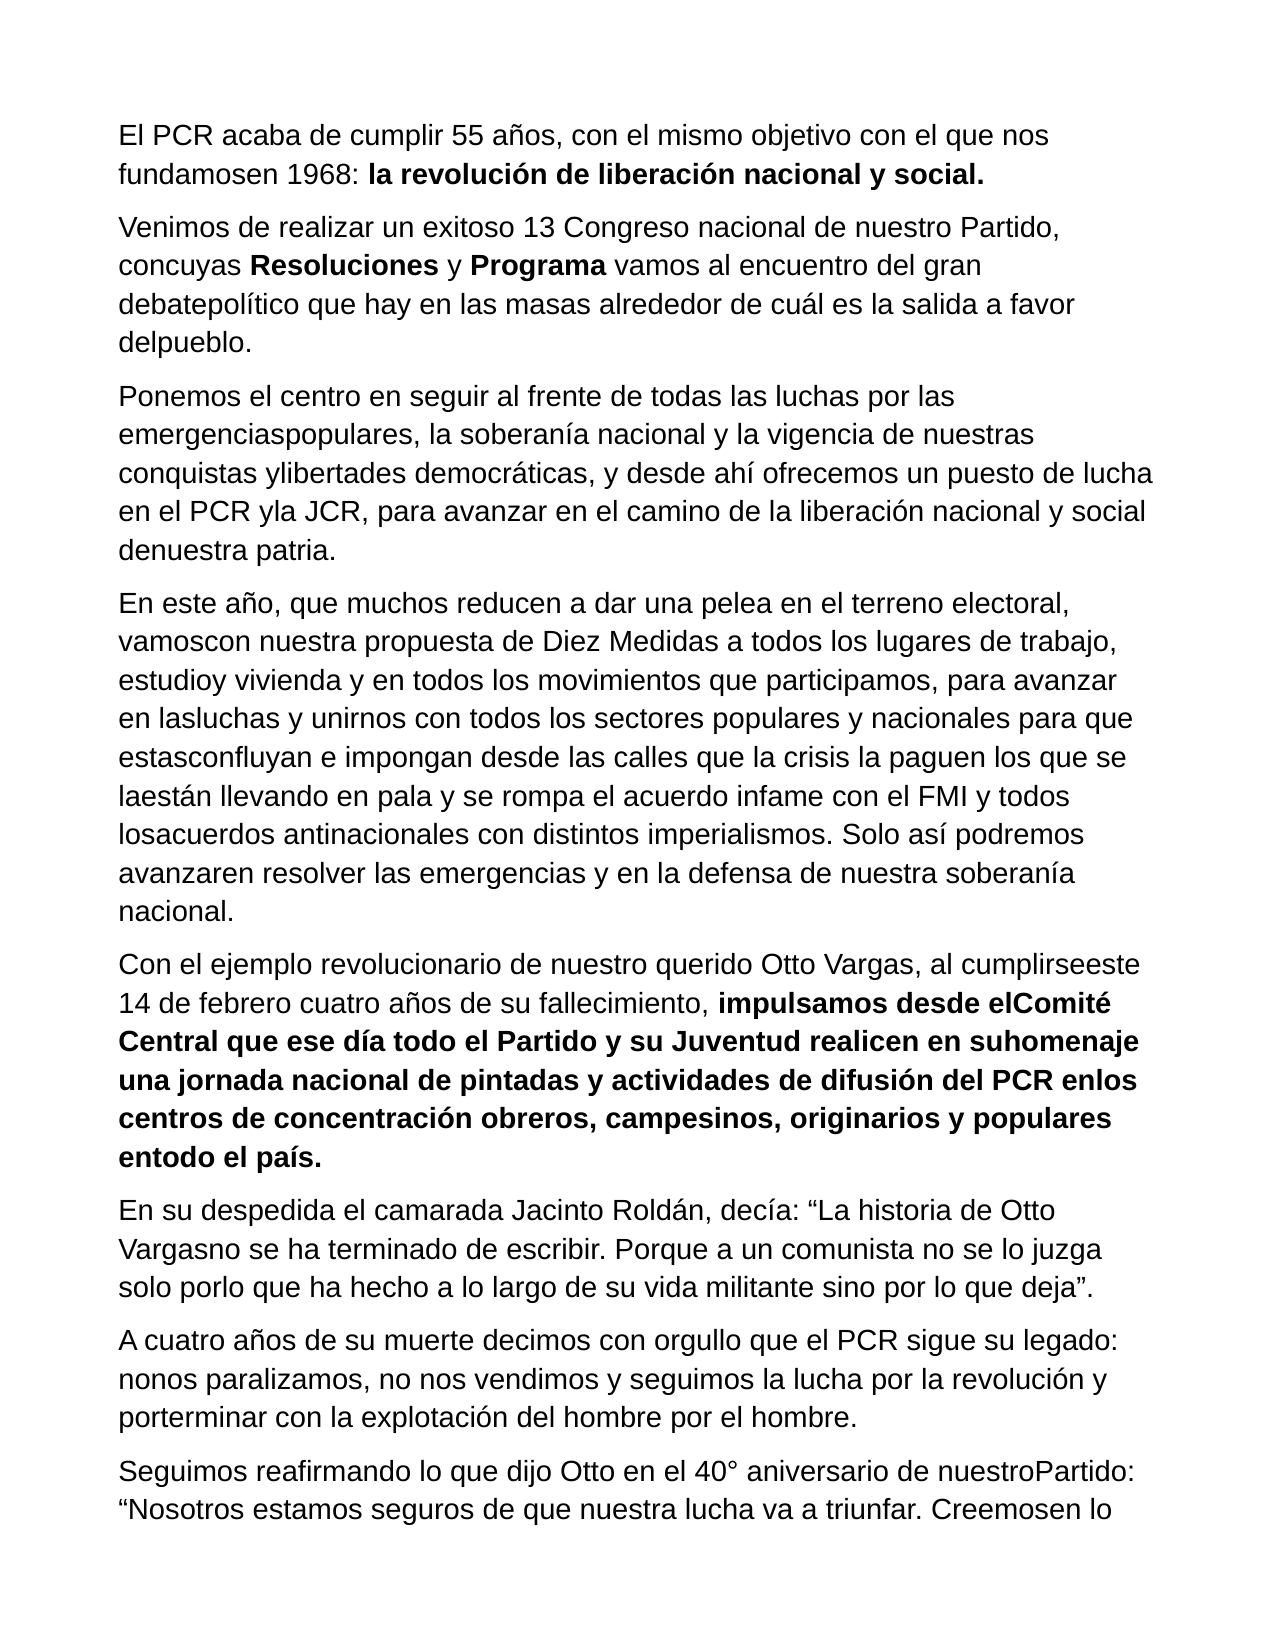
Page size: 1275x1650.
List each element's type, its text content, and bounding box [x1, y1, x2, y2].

text En su despedida el camarada Jacinto Roldán, decía: “La historia de Otto Vargasno se ha terminado de escribir. Porque a un comunista no se lo juzga solo porlo que ha hecho a lo largo de su vida militante sino por lo que deja”. [118, 1193, 1157, 1304]
text Seguimos reafirmando lo que dijo Otto en el 40° aniversario de nuestroPartido: “Nosotros estamos seguros de que nuestra lucha va a triunfar. Creemosen lo [118, 1453, 1157, 1526]
text Venimos de realizar un exitoso 13 Congreso nacional de nuestro Partido, concuyas Resoluciones y Programa vamos al encuentro del gran debatepolítico que hay en las masas alrededor de cuál es la salida a favor delpueblo. [118, 210, 1157, 359]
text A cuatro años de su muerte decimos con orgullo que el PCR sigue su legado: nonos paralizamos, no nos vendimos y seguimos la lucha por la revolución y porterminar con la explotación del hombre por el hombre. [118, 1323, 1157, 1434]
text En este año, que muchos reducen a dar una pelea en el terreno electoral, vamoscon nuestra propuesta de Diez Medidas a todos los lugares de trabajo, estudioy vivienda y en todos los movimientos que participamos, para avanzar en lasluchas y unirnos con todos los sectores populares y nacionales para que estasconfluyan e impongan desde las calles que la crisis la paguen los que se laestán llevando en pala y se rompa el acuerdo infame con el FMI y todos losacuerdos antinacionales con distintos imperialismos. Solo así podremos avanzaren resolver las emergencias y en la defensa de nuestra soberanía nacional. [118, 586, 1157, 928]
text El PCR acaba de cumplir 55 años, con el mismo objetivo con el que nos fundamosen 1968: la revolución de liberación nacional y social. [118, 118, 1157, 190]
text Ponemos el centro en seguir al frente de todas las luchas por las emergenciaspopulares, la soberanía nacional y la vigencia de nuestras conquistas ylibertades democráticas, y desde ahí ofrecemos un puesto de lucha en el PCR yla JCR, para avanzar en el camino de la liberación nacional y social denuestra patria. [118, 378, 1157, 566]
text Con el ejemplo revolucionario de nuestro querido Otto Vargas, al cumplirseeste 14 de febrero cuatro años de su fallecimiento, impulsamos desde elComité Central que ese día todo el Partido y su Juventud realicen en suhomenaje una jornada nacional de pintadas y actividades de difusión del PCR enlos centros de concentración obreros, campesinos, originarios y populares entodo el país. [118, 947, 1157, 1173]
